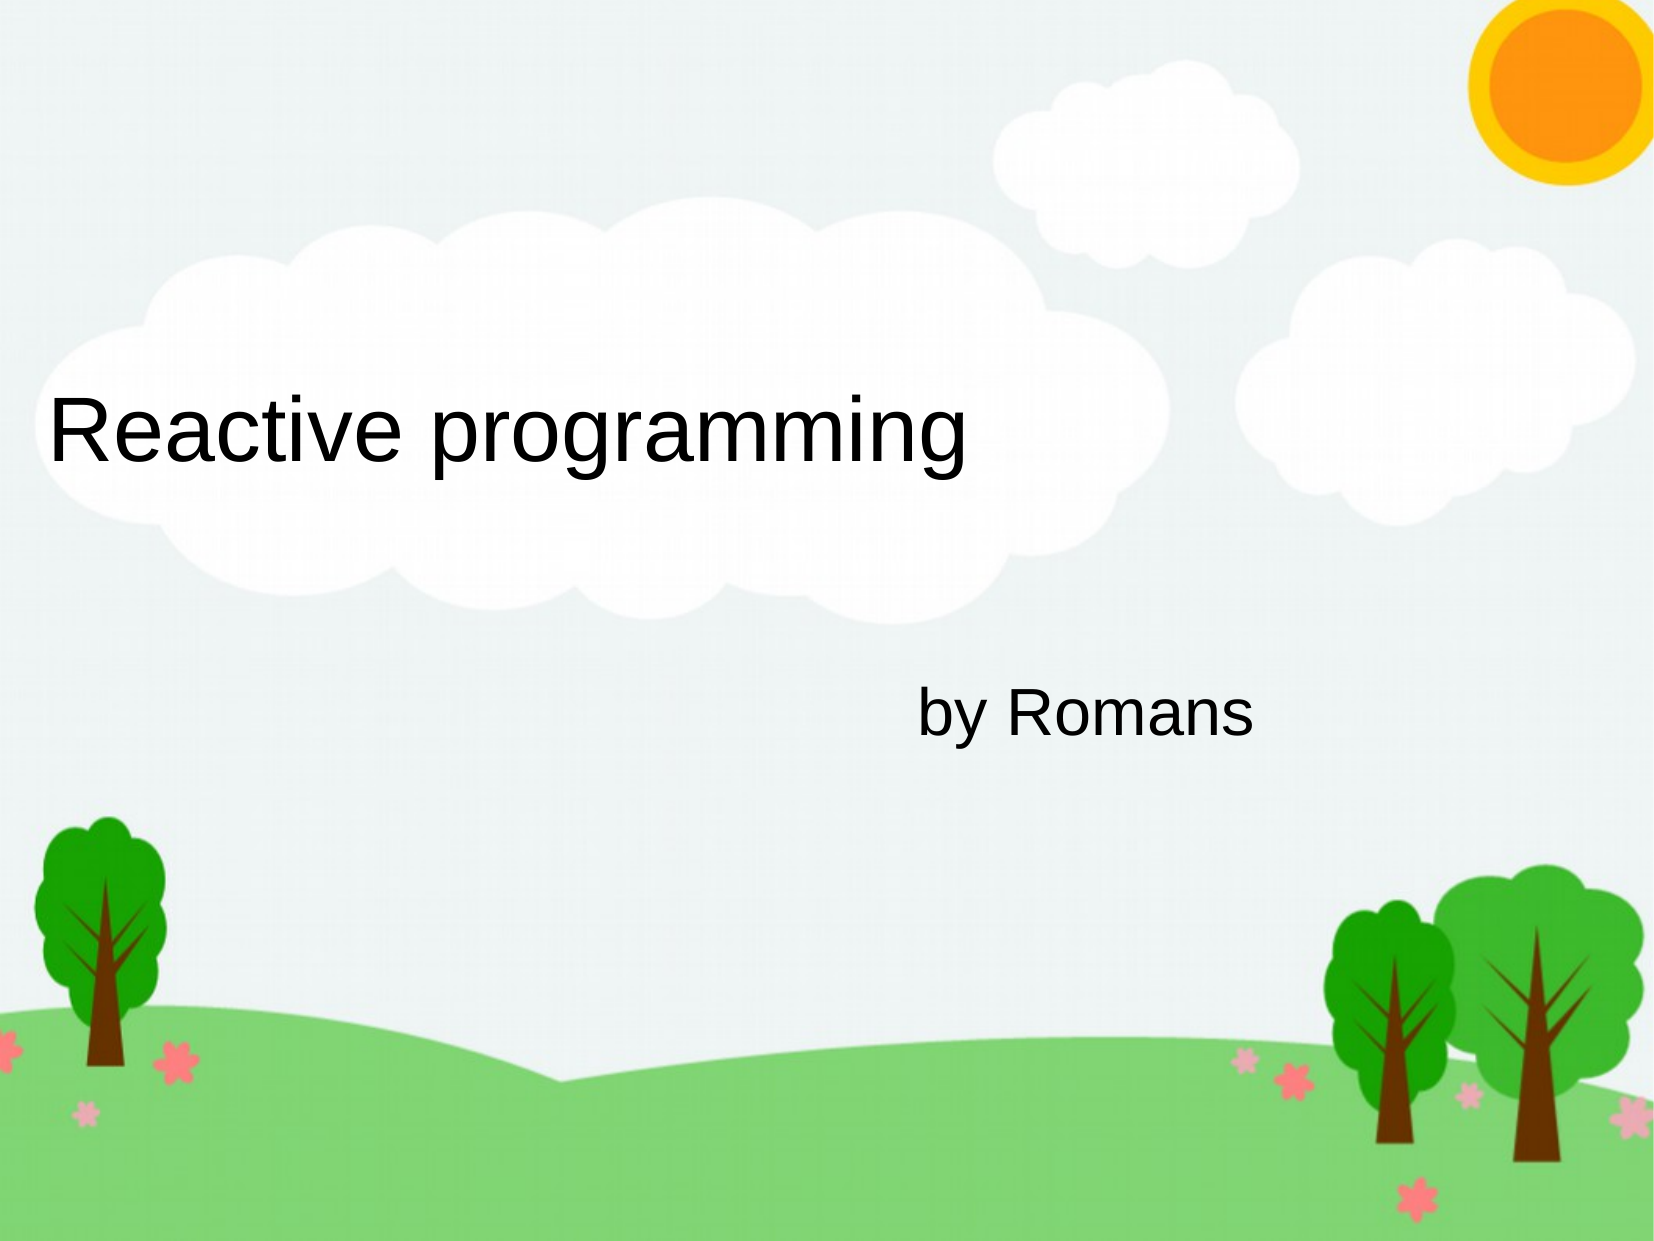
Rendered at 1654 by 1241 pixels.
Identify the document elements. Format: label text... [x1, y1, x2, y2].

subtitle by Romans [661, 632, 1512, 792]
title Reactive programming [47, 283, 1512, 577]
picture [0, 0, 1654, 1241]
